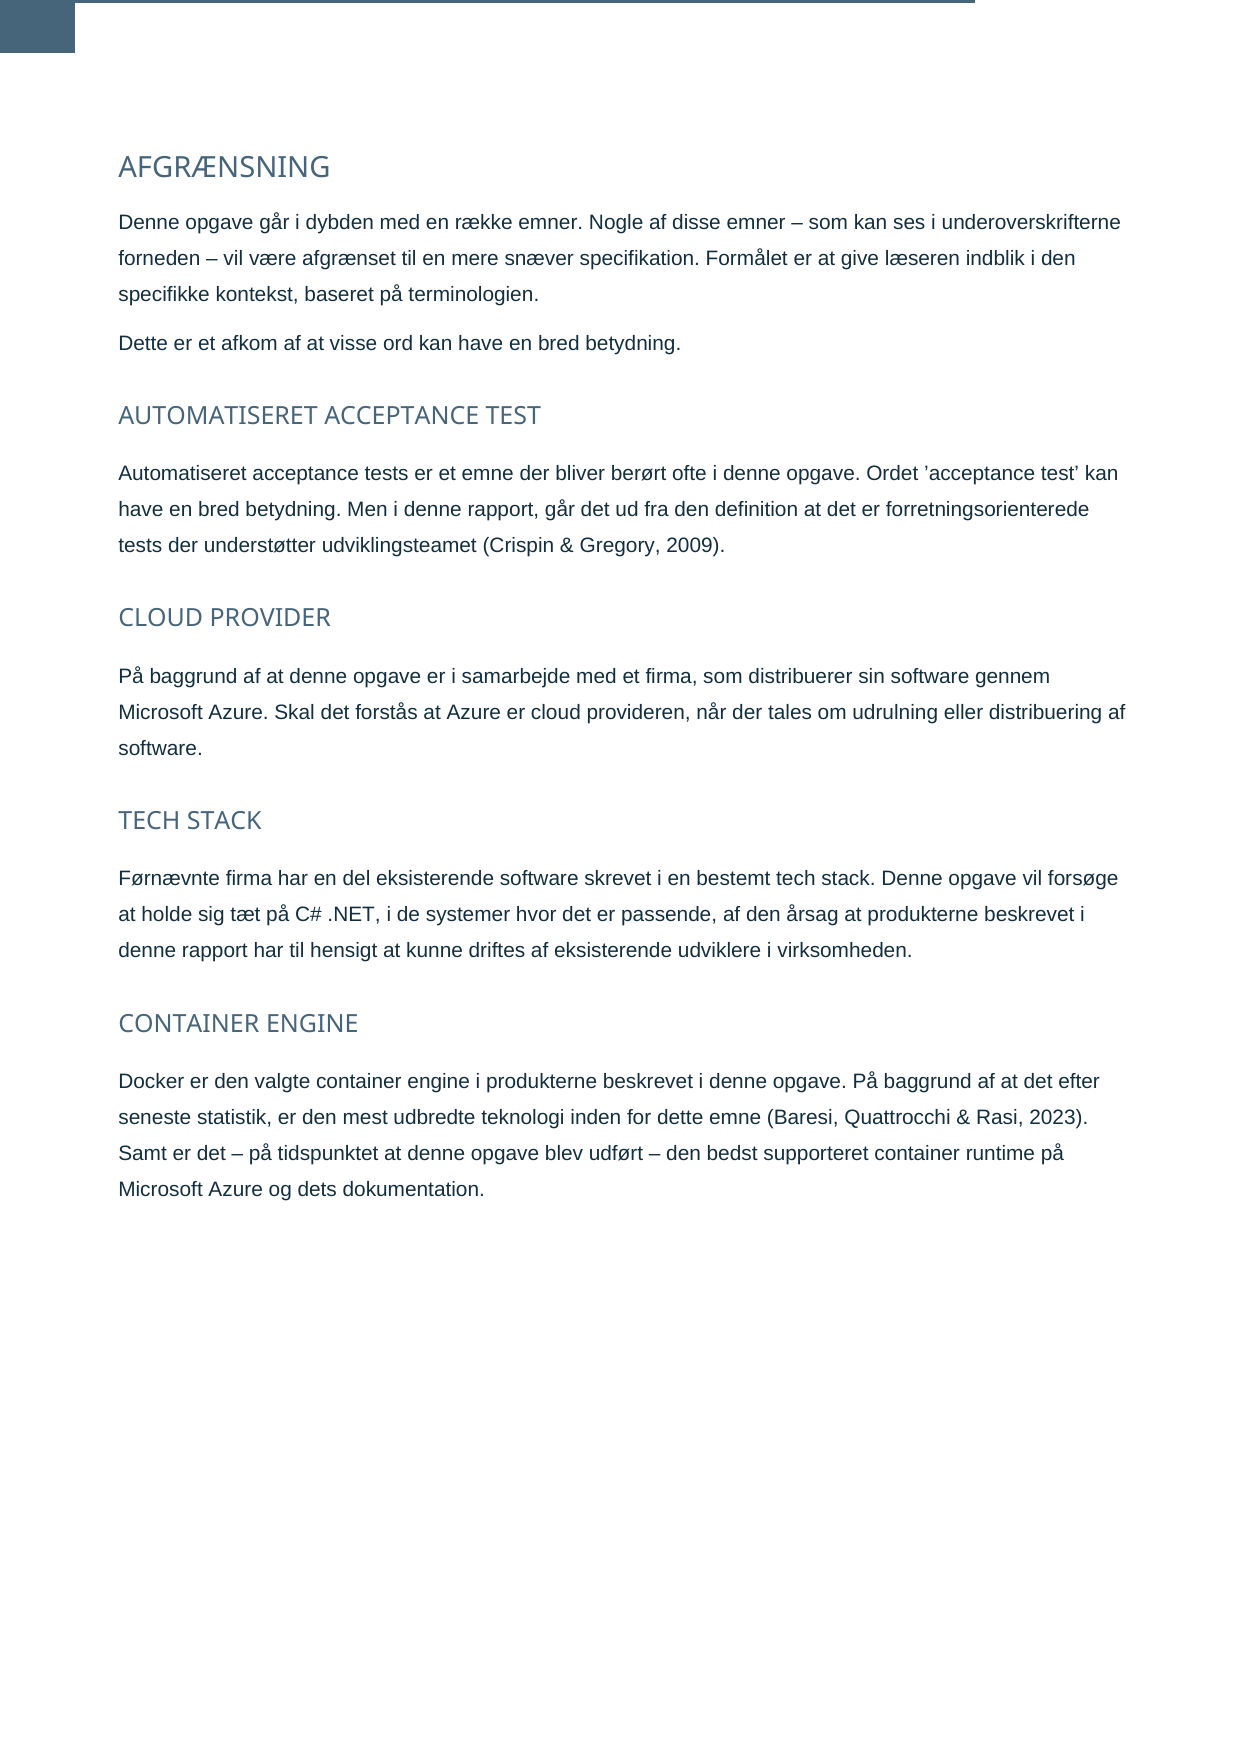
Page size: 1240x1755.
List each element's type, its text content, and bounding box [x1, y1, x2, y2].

subtitle Tech Stack [118, 803, 1137, 837]
text Førnævnte firma har en del eksisterende software skrevet i en bestemt tech stack. Denne opgave vil forsøge at holde sig tæt på C# .NET, i de systemer hvor det er passende, af den årsag at produkterne beskrevet i denne rapport har til hensigt at kunne driftes af eksisterende udviklere i virksomheden. [118, 866, 1137, 962]
text Docker er den valgte container engine i produkterne beskrevet i denne opgave. På baggrund af at det efter seneste statistik, er den mest udbredte teknologi inden for dette emne (Baresi, Quattrocchi & Rasi, 2023). Samt er det – på tidspunktet at denne opgave blev udført – den bedst supporteret container runtime på Microsoft Azure og dets dokumentation. [118, 1069, 1137, 1201]
subtitle Automatiseret Acceptance Test [118, 397, 1137, 432]
subtitle Cloud Provider [118, 600, 1137, 634]
text Denne opgave går i dybden med en række emner. Nogle af disse emner – som kan ses i underoverskrifterne forneden – vil være afgrænset til en mere snæver specifikation. Formålet er at give læseren indblik i den specifikke kontekst, baseret på terminologien. [118, 210, 1137, 306]
text Dette er et afkom af at visse ord kan have en bred betydning. [118, 330, 1137, 354]
text Automatiseret acceptance tests er et emne der bliver berørt ofte i denne opgave. Ordet ’acceptance test’ kan have en bred betydning. Men i denne rapport, går det ud fra den definition at det er forretningsorienterede tests der understøtter udviklingsteamet (Crispin & Gregory, 2009). [118, 461, 1137, 557]
subtitle Container Engine [118, 1005, 1137, 1039]
subtitle Afgrænsning [118, 146, 1137, 186]
text På baggrund af at denne opgave er i samarbejde med et firma, som distribuerer sin software gennem Microsoft Azure. Skal det forstås at Azure er cloud provideren, når der tales om udrulning eller distribuering af software. [118, 664, 1137, 759]
